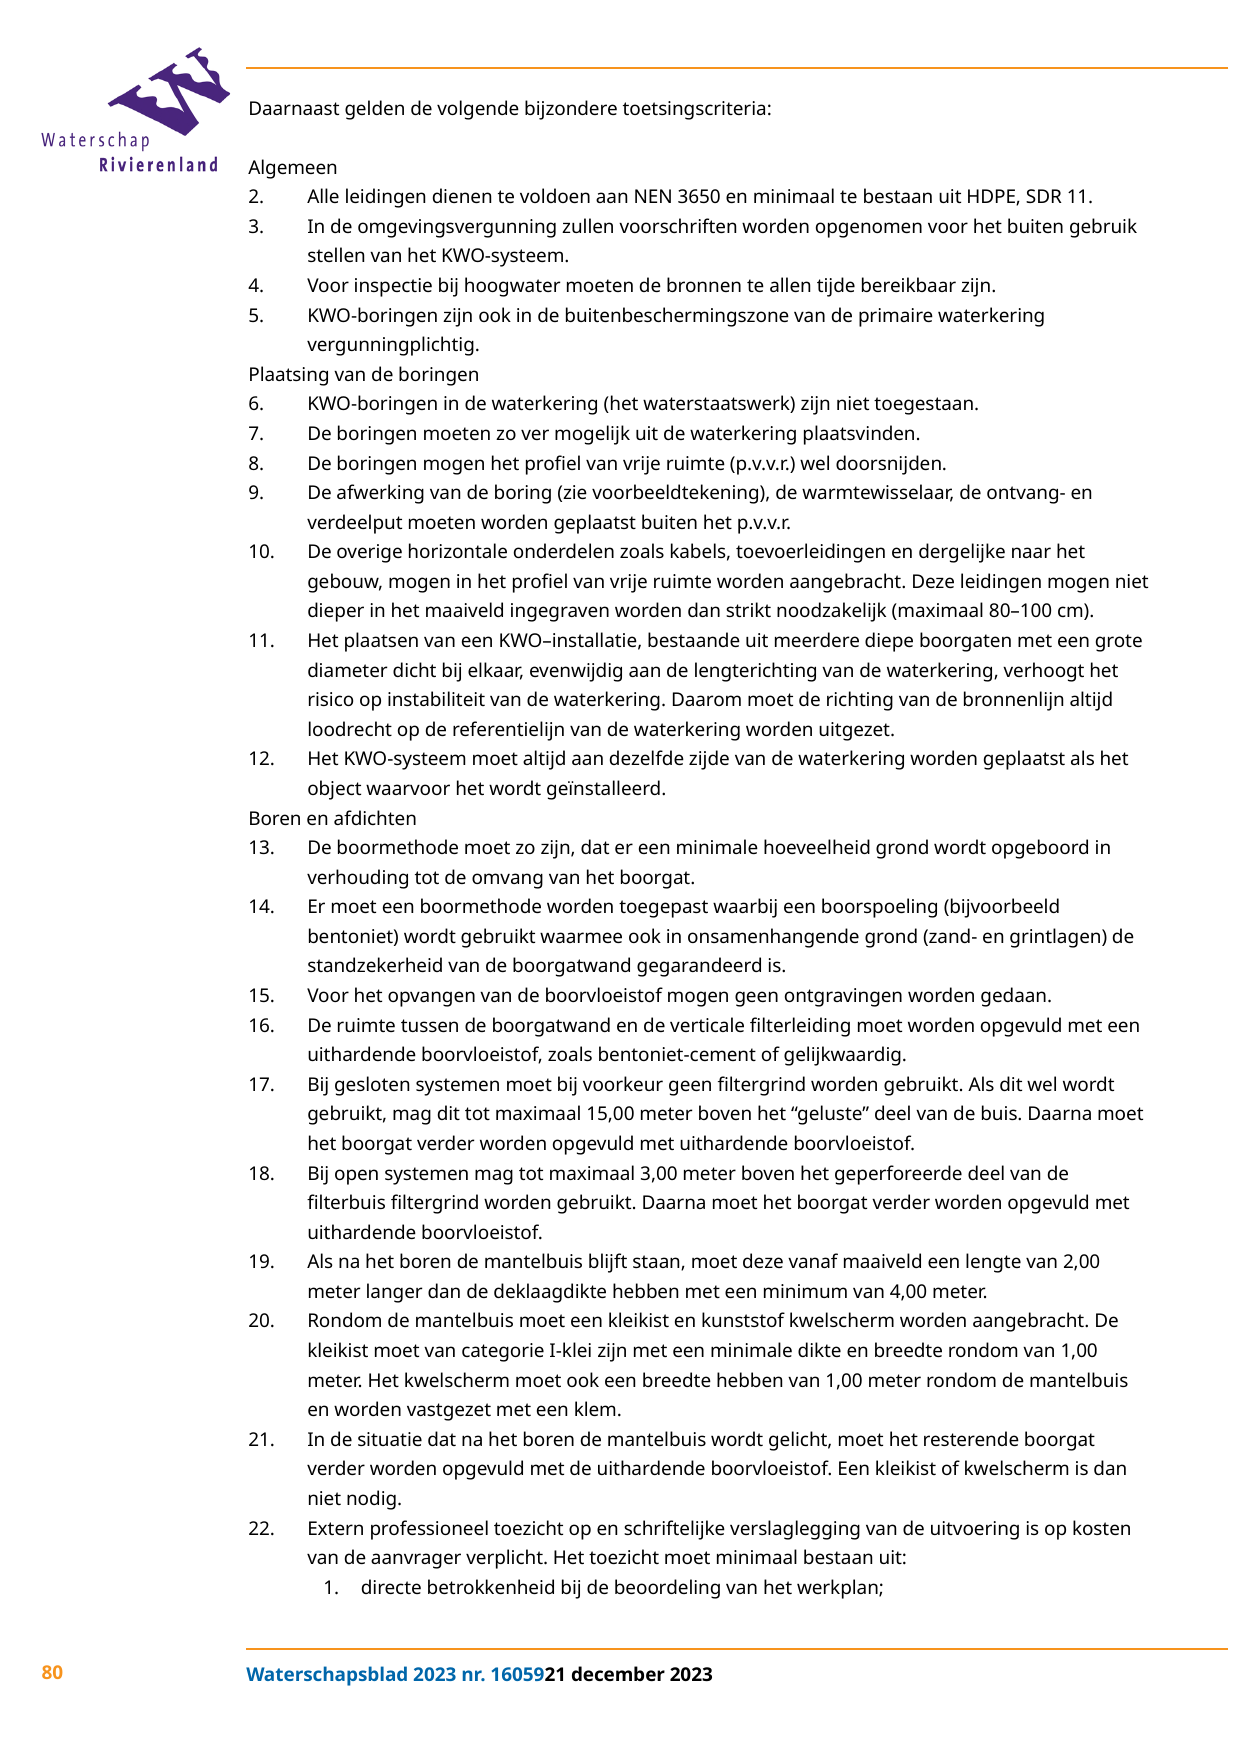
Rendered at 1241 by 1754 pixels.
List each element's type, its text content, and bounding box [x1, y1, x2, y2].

list De afwerking van de boring (zie voorbeeldtekening), de warmtewisselaar, de ontvang- en verdeelput moeten worden geplaatst buiten het p.v.v.r. [248, 479, 1152, 535]
text Daarnaast gelden de volgende bijzondere toetsingscriteria: [248, 95, 1152, 121]
text Boren en afdichten [248, 805, 1152, 831]
list De boringen mogen het profiel van vrije ruimte (p.v.v.r.) wel doorsnijden. [248, 450, 1152, 476]
list KWO-boringen zijn ook in de buitenbeschermingszone van de primaire waterkering vergunningplichtig. [248, 302, 1152, 357]
list De ruimte tussen de boorgatwand en de verticale filterleiding moet worden opgevuld met een uithardende boorvloeistof, zoals bentoniet-cement of gelijkwaardig. [248, 1012, 1152, 1067]
list In de situatie dat na het boren de mantelbuis wordt gelicht, moet het resterende boorgat verder worden opgevuld met de uithardende boorvloeistof. Een kleikist of kwelscherm is dan niet nodig. [248, 1426, 1152, 1511]
picture [41, 47, 231, 172]
list Als na het boren de mantelbuis blijft staan, moet deze vanaf maaiveld een lengte van 2,00 meter langer dan de deklaagdikte hebben met een minimum van 4,00 meter. [248, 1248, 1152, 1304]
list De boormethode moet zo zijn, dat er een minimale hoeveelheid grond wordt opgeboord in verhouding tot de omvang van het boorgat. [248, 834, 1152, 890]
list directe betrokkenheid bij de beoordeling van het werkplan; [323, 1574, 1152, 1600]
list Extern professioneel toezicht op en schriftelijke verslaglegging van de uitvoering is op kosten van de aanvrager verplicht. Het toezicht moet minimaal bestaan uit: [248, 1515, 1152, 1570]
list Er moet een boormethode worden toegepast waarbij een boorspoeling (bijvoorbeeld bentoniet) wordt gebruikt waarmee ook in onsamenhangende grond (zand- en grintlagen) de standzekerheid van de boorgatwand gegarandeerd is. [248, 893, 1152, 978]
list Rondom de mantelbuis moet een kleikist en kunststof kwelscherm worden aangebracht. De kleikist moet van categorie I-klei zijn met een minimale dikte en breedte rondom van 1,00 meter. Het kwelscherm moet ook een breedte hebben van 1,00 meter rondom de mantelbuis en worden vastgezet met een klem. [248, 1308, 1152, 1422]
list Bij open systemen mag tot maximaal 3,00 meter boven het geperforeerde deel van de filterbuis filtergrind worden gebruikt. Daarna moet het boorgat verder worden opgevuld met uithardende boorvloeistof. [248, 1160, 1152, 1245]
list De overige horizontale onderdelen zoals kabels, toevoerleidingen en dergelijke naar het gebouw, mogen in het profiel van vrije ruimte worden aangebracht. Deze leidingen mogen niet dieper in het maaiveld ingegraven worden dan strikt noodzakelijk (maximaal 80–100 cm). [248, 538, 1152, 623]
list De boringen moeten zo ver mogelijk uit de waterkering plaatsvinden. [248, 420, 1152, 446]
list KWO-boringen in de waterkering (het waterstaatswerk) zijn niet toegestaan. [248, 391, 1152, 416]
list Voor het opvangen van de boorvloeistof mogen geen ontgravingen worden gedaan. [248, 982, 1152, 1008]
list Het KWO-systeem moet altijd aan dezelfde zijde van de waterkering worden geplaatst als het object waarvoor het wordt geïnstalleerd. [248, 746, 1152, 801]
list Voor inspectie bij hoogwater moeten de bronnen te allen tijde bereikbaar zijn. [248, 272, 1152, 298]
text Algemeen [248, 154, 1152, 180]
list Het plaatsen van een KWO–installatie, bestaande uit meerdere diepe boorgaten met een grote diameter dicht bij elkaar, evenwijdig aan de lengterichting van de waterkering, verhoogt het risico op instabiliteit van de waterkering. Daarom moet de richting van de bronnenlijn altijd loodrecht op de referentielijn van de waterkering worden uitgezet. [248, 627, 1152, 742]
list In de omgevingsvergunning zullen voorschriften worden opgenomen voor het buiten gebruik stellen van het KWO-systeem. [248, 213, 1152, 268]
list Bij gesloten systemen moet bij voorkeur geen filtergrind worden gebruikt. Als dit wel wordt gebruikt, mag dit tot maximaal 15,00 meter boven het “geluste” deel van de buis. Daarna moet het boorgat verder worden opgevuld met uithardende boorvloeistof. [248, 1071, 1152, 1156]
list Alle leidingen dienen te voldoen aan NEN 3650 en minimaal te bestaan uit HDPE, SDR 11. [248, 183, 1152, 209]
text Plaatsing van de boringen [248, 361, 1152, 387]
